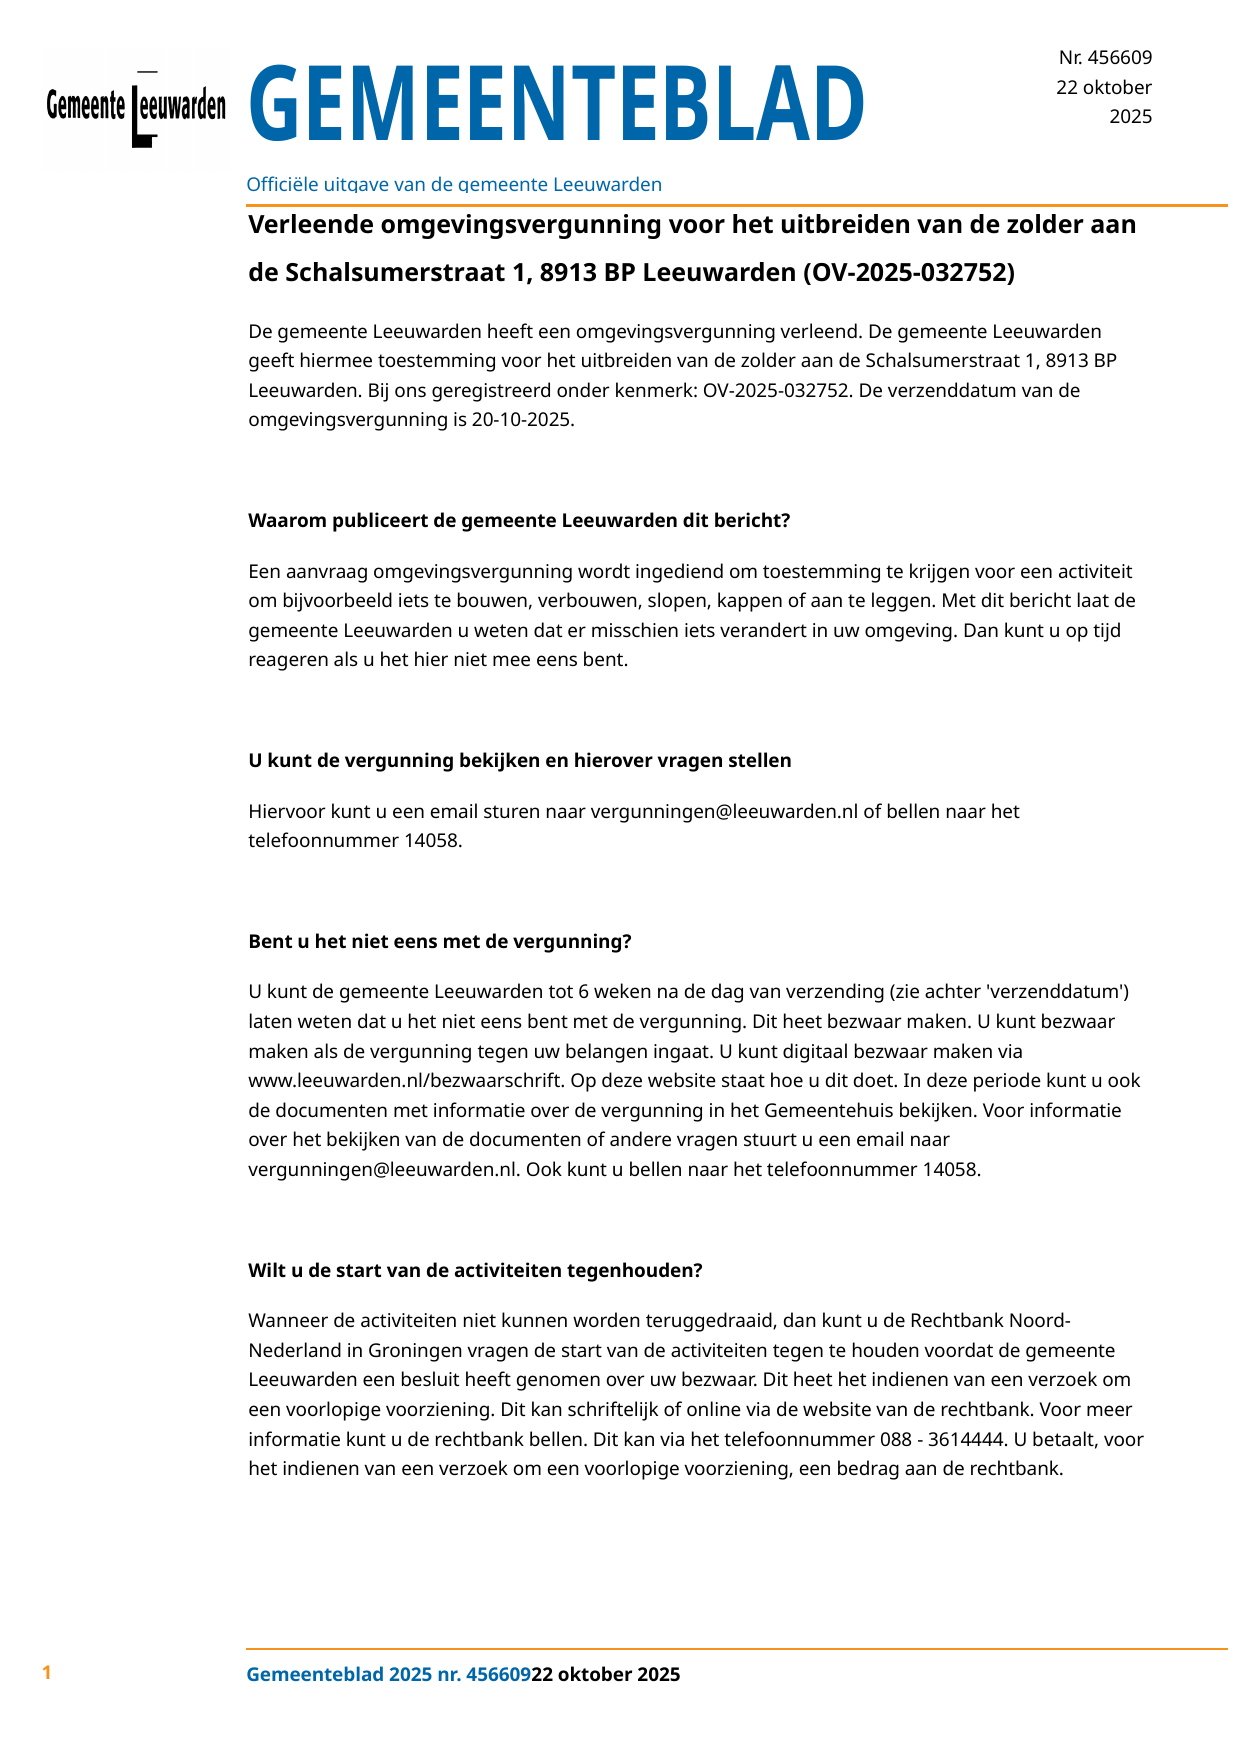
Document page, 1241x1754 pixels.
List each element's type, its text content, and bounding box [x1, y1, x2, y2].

text De gemeente Leeuwarden heeft een omgevingsvergunning verleend. De gemeente Leeuwarden geeft hiermee toestemming voor het uitbreiden van de zolder aan de Schalsumerstraat 1, 8913 BP Leeuwarden. Bij ons geregistreerd onder kenmerk: OV-2025-032752. De verzenddatum van de omgevingsvergunning is 20-10-2025. [248, 318, 1152, 432]
text Een aanvraag omgevingsvergunning wordt ingediend om toestemming te krijgen voor een activiteit om bijvoorbeeld iets te bouwen, verbouwen, slopen, kappen of aan te leggen. Met dit bericht laat de gemeente Leeuwarden u weten dat er misschien iets verandert in uw omgeving. Dan kunt u op tijd reageren als u het hier niet mee eens bent. [248, 558, 1152, 672]
text Bent u het niet eens met de vergunning? [248, 928, 1152, 954]
text Wilt u de start van de activiteiten tegenhouden? [248, 1257, 1152, 1283]
picture [41, 47, 231, 172]
text Hiervoor kunt u een email sturen naar vergunningen@leeuwarden.nl of bellen naar het telefoonnummer 14058. [248, 798, 1152, 853]
text U kunt de vergunning bekijken en hierover vragen stellen [248, 747, 1152, 773]
text Verleende omgevingsvergunning voor het uitbreiden van de zolder aan de Schalsumerstraat 1, 8913 BP Leeuwarden (OV-2025-032752) [248, 207, 1152, 288]
text Wanneer de activiteiten niet kunnen worden teruggedraaid, dan kunt u de Rechtbank Noord-Nederland in Groningen vragen de start van de activiteiten tegen te houden voordat de gemeente Leeuwarden een besluit heeft genomen over uw bezwaar. Dit heet het indienen van een verzoek om een voorlopige voorziening. Dit kan schriftelijk of online via de website van de rechtbank. Voor meer informatie kunt u de rechtbank bellen. Dit kan via het telefoonnummer 088 - 3614444. U betaalt, voor het indienen van een verzoek om een voorlopige voorziening, een bedrag aan de rechtbank. [248, 1307, 1152, 1481]
text Waarom publiceert de gemeente Leeuwarden dit bericht? [248, 507, 1152, 533]
text U kunt de gemeente Leeuwarden tot 6 weken na de dag van verzending (zie achter 'verzenddatum') laten weten dat u het niet eens bent met de vergunning. Dit heet bezwaar maken. U kunt bezwaar maken als de vergunning tegen uw belangen ingaat. U kunt digitaal bezwaar maken via www.leeuwarden.nl/bezwaarschrift. Op deze website staat hoe u dit doet. In deze periode kunt u ook de documenten met informatie over de vergunning in het Gemeentehuis bekijken. Voor informatie over het bekijken van de documenten of andere vragen stuurt u een email naar vergunningen@leeuwarden.nl. Ook kunt u bellen naar het telefoonnummer 14058. [248, 979, 1152, 1182]
